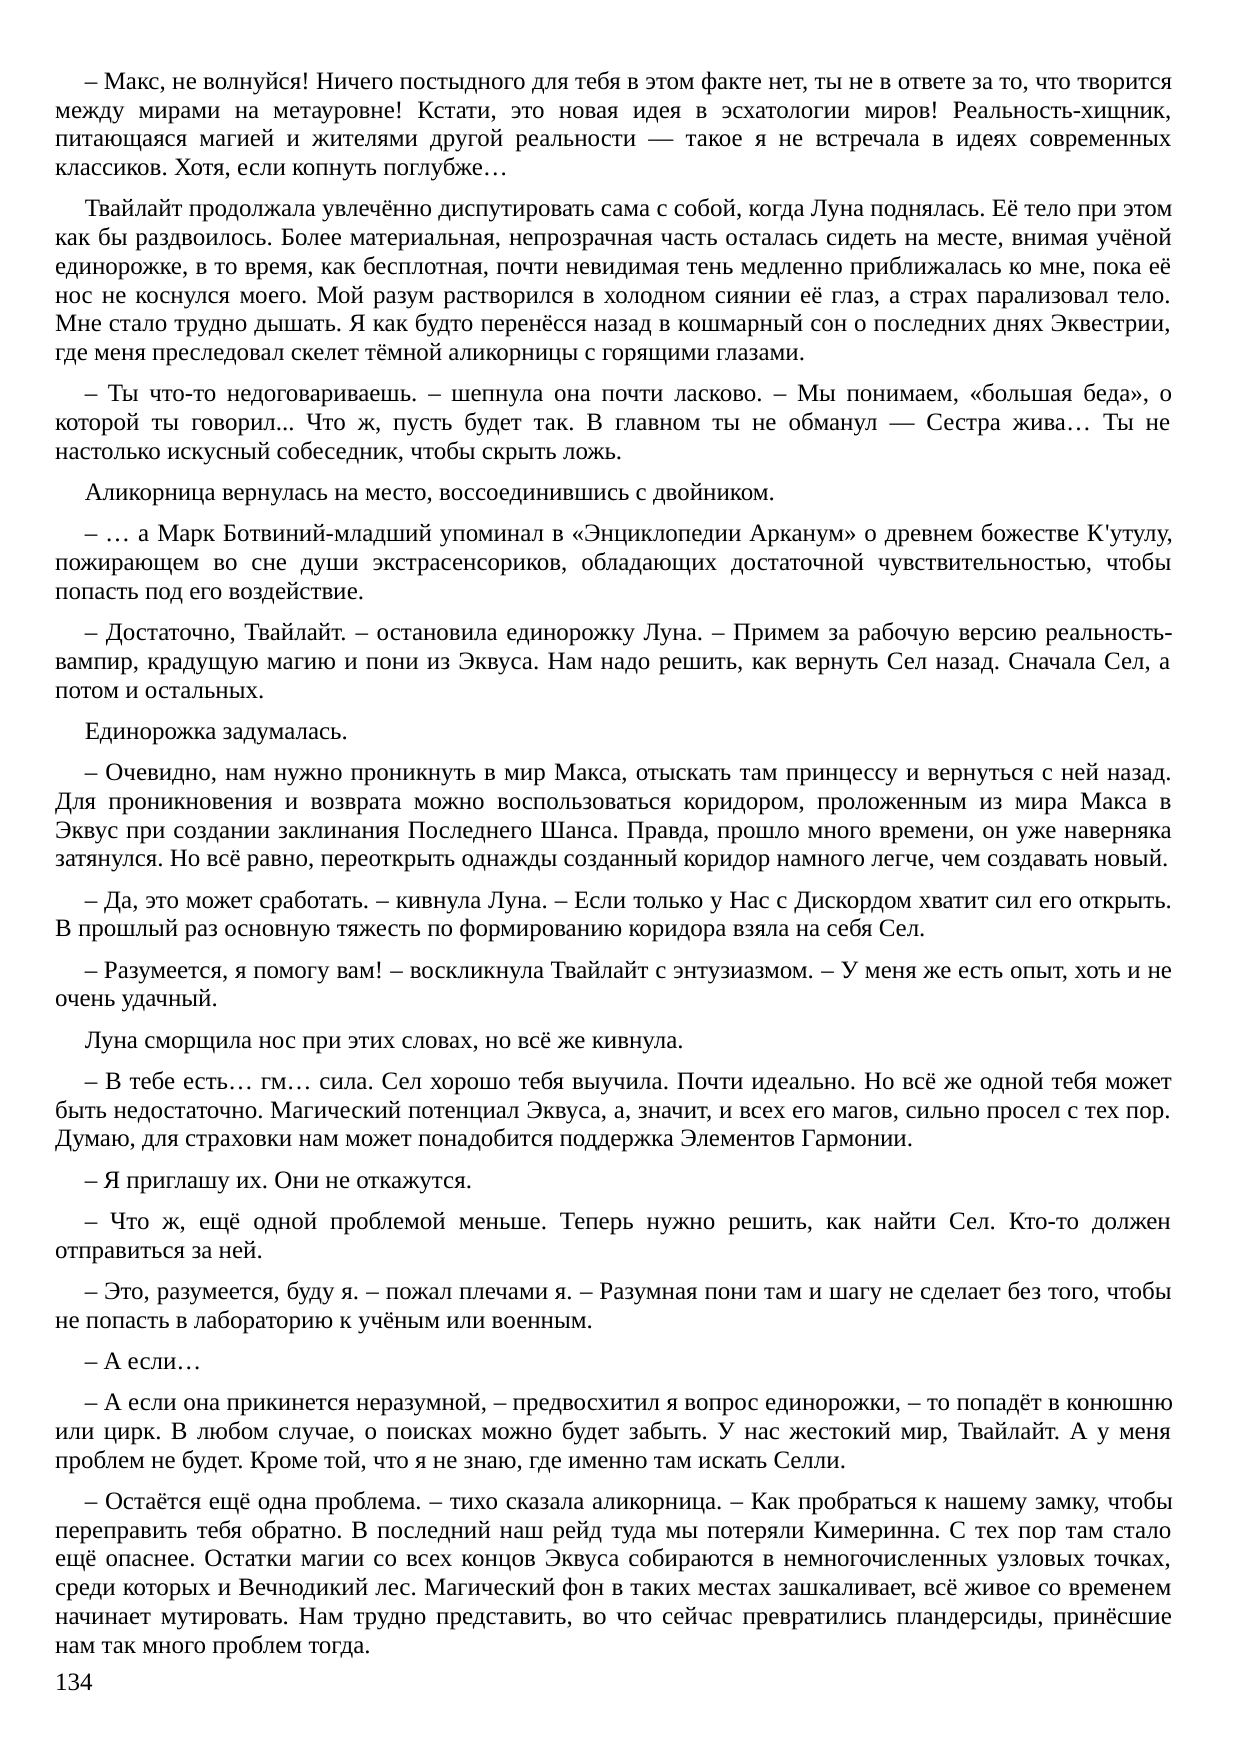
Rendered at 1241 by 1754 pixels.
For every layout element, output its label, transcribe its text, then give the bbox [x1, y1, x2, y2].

text – Это, разумеется, буду я. – пожал плечами я. – Разумная пони там и шагу не сделает без того, чтобы не попасть в лабораторию к учёным или военным. [55, 1276, 1173, 1333]
text – Да, это может сработать. – кивнула Луна. – Если только у Нас с Дискордом хватит сил его открыть. В прошлый раз основную тяжесть по формированию коридора взяла на себя Сел. [55, 885, 1173, 942]
text – В тебе есть… гм… сила. Сел хорошо тебя выучила. Почти идеально. Но всё же одной тебя может быть недостаточно. Магический потенциал Эквуса, а, значит, и всех его магов, сильно просел с тех пор. Думаю, для страховки нам может понадобится поддержка Элементов Гармонии. [55, 1066, 1173, 1152]
text – Разумеется, я помогу вам! – воскликнула Твайлайт с энтузиазмом. – У меня же есть опыт, хоть и не очень удачный. [55, 955, 1173, 1012]
text – Я приглашу их. Они не откажутся. [55, 1165, 1173, 1193]
text – Ты что-то недоговариваешь. – шепнула она почти ласково. – Мы понимаем, «большая беда», о которой ты говорил... Что ж, пусть будет так. В главном ты не обманул — Сестра жива… Ты не настолько искусный собеседник, чтобы скрыть ложь. [55, 378, 1173, 465]
text Луна сморщила нос при этих словах, но всё же кивнула. [55, 1025, 1173, 1053]
text – Что ж, ещё одной проблемой меньше. Теперь нужно решить, как найти Сел. Кто-то должен отправиться за ней. [55, 1206, 1173, 1263]
text – … а Марк Ботвиний-младший упоминал в «Энциклопедии Арканум» о древнем божестве К'утулу, пожирающем во сне души экстрасенсориков, обладающих достаточной чувствительностью, чтобы попасть под его воздействие. [55, 518, 1173, 605]
text – Остаётся ещё одна проблема. – тихо сказала аликорница. – Как пробраться к нашему замку, чтобы переправить тебя обратно. В последний наш рейд туда мы потеряли Кимеринна. С тех пор там стало ещё опаснее. Остатки магии со всех концов Эквуса собираются в немногочисленных узловых точках, среди которых и Вечнодикий лес. Магический фон в таких местах зашкаливает, всё живое со временем начинает мутировать. Нам трудно представить, во что сейчас превратились пландерсиды, принёсшие нам так много проблем тогда. [55, 1486, 1173, 1658]
text – А если она прикинется неразумной, – предвосхитил я вопрос единорожки, – то попадёт в конюшню или цирк. В любом случае, о поисках можно будет забыть. У нас жестокий мир, Твайлайт. А у меня проблем не будет. Кроме той, что я не знаю, где именно там искать Селли. [55, 1387, 1173, 1473]
text – Очевидно, нам нужно проникнуть в мир Макса, отыскать там принцессу и вернуться с ней назад. Для проникновения и возврата можно воспользоваться коридором, проложенным из мира Макса в Эквус при создании заклинания Последнего Шанса. Правда, прошло много времени, он уже наверняка затянулся. Но всё равно, переоткрыть однажды созданный коридор намного легче, чем создавать новый. [55, 757, 1173, 872]
text Аликорница вернулась на место, воссоединившись с двойником. [55, 477, 1173, 506]
text – Достаточно, Твайлайт. – остановила единорожку Луна. – Примем за рабочую версию реальность-вампир, крадущую магию и пони из Эквуса. Нам надо решить, как вернуть Сел назад. Сначала Сел, а потом и остальных. [55, 617, 1173, 703]
text Единорожка задумалась. [55, 716, 1173, 745]
text Твайлайт продолжала увлечённо диспутировать сама с собой, когда Луна поднялась. Её тело при этом как бы раздвоилось. Более материальная, непрозрачная часть осталась сидеть на месте, внимая учёной единорожке, в то время, как бесплотная, почти невидимая тень медленно приближалась ко мне, пока её нос не коснулся моего. Мой разум растворился в холодном сиянии её глаз, а страх парализовал тело. Мне стало трудно дышать. Я как будто перенёсся назад в кошмарный сон о последних днях Эквестрии, где меня преследовал скелет тёмной аликорницы с горящими глазами. [55, 193, 1173, 366]
text – А если… [55, 1346, 1173, 1375]
text – Макс, не волнуйся! Ничего постыдного для тебя в этом факте нет, ты не в ответе за то, что творится между мирами на метауровне! Кстати, это новая идея в эсхатологии миров! Реальность-хищник, питающаяся магией и жителями другой реальности — такое я не встречала в идеях современных классиков. Хотя, если копнуть поглубже… [55, 66, 1173, 181]
